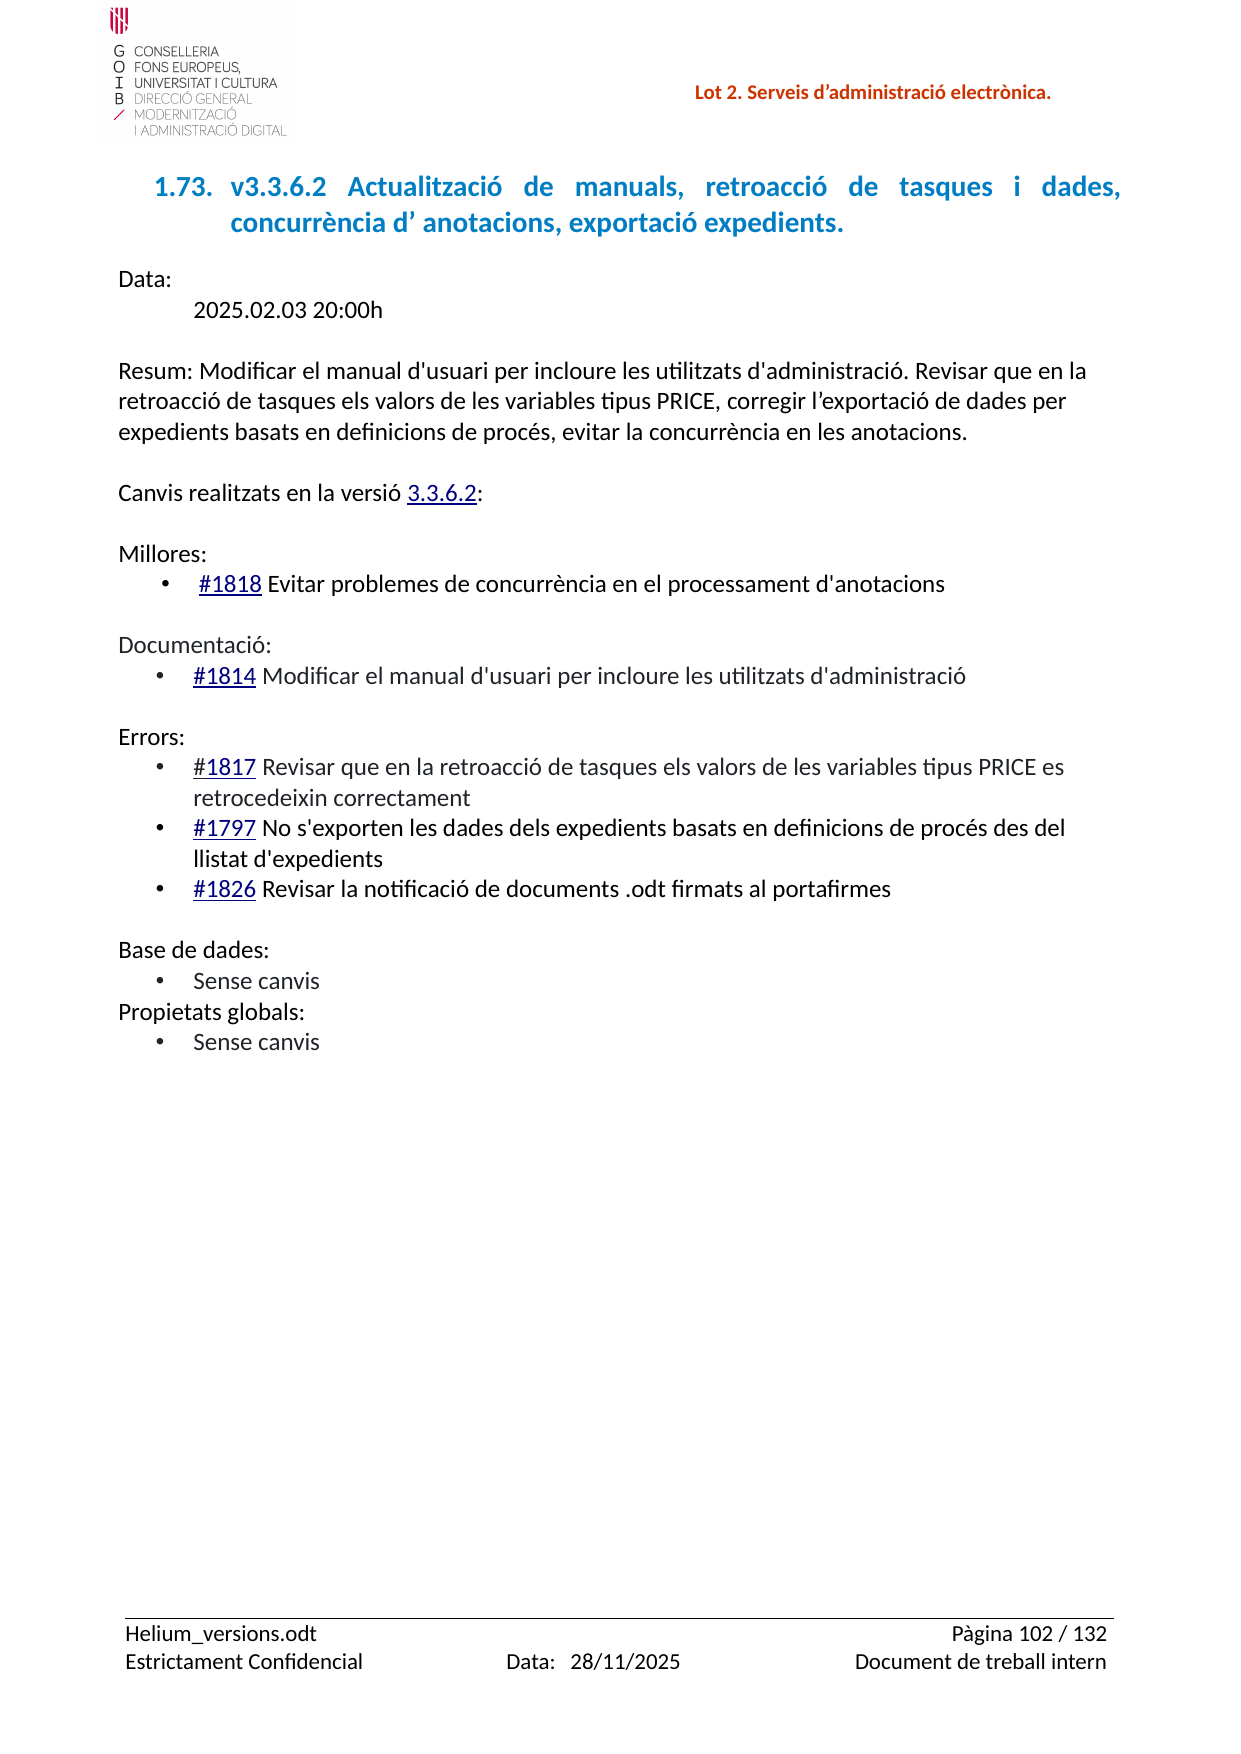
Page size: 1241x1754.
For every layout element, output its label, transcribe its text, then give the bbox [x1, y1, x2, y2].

list Sense canvis [156, 965, 1122, 996]
subtitle v3.3.6.2 Actualització de manuals, retroacció de tasques i dades, concurrència d’ anotacions, exportació expedients. [153, 168, 1122, 239]
text Canvis realitzats en la versió 3.3.6.2: [118, 477, 1122, 507]
list #1818 Evitar problemes de concurrència en el processament d'anotacions [161, 568, 1122, 599]
list #1826 Revisar la notificació de documents .odt firmats al portafirmes [156, 874, 1122, 904]
list #1814 Modificar el manual d'usuari per incloure les utilitzats d'administració [156, 660, 1122, 691]
text 2025.02.03 20:00h [118, 294, 1122, 324]
list Sense canvis [156, 1026, 1122, 1057]
text Data: [118, 263, 1122, 294]
text Propietats globals: [118, 996, 1122, 1026]
list #1817 Revisar que en la retroacció de tasques els valors de les variables tipus PRICE es retrocedeixin correctament [156, 752, 1122, 813]
text Base de dades: [118, 935, 1122, 965]
text Resum: Modificar el manual d'usuari per incloure les utilitzats d'administració. Revisar que en la retroacció de tasques els valors de les variables tipus PRICE, corregir l’exportació de dades per expedients basats en definicions de procés, evitar la concurrència en les anotacions. [118, 355, 1122, 446]
text Errors: [118, 721, 1122, 752]
list #1797 No s'exporten les dades dels expedients basats en definicions de procés des del llistat d'expedients [156, 813, 1122, 874]
picture [100, 0, 297, 144]
text Millores: [118, 538, 1122, 568]
text Documentació: [118, 629, 1122, 660]
